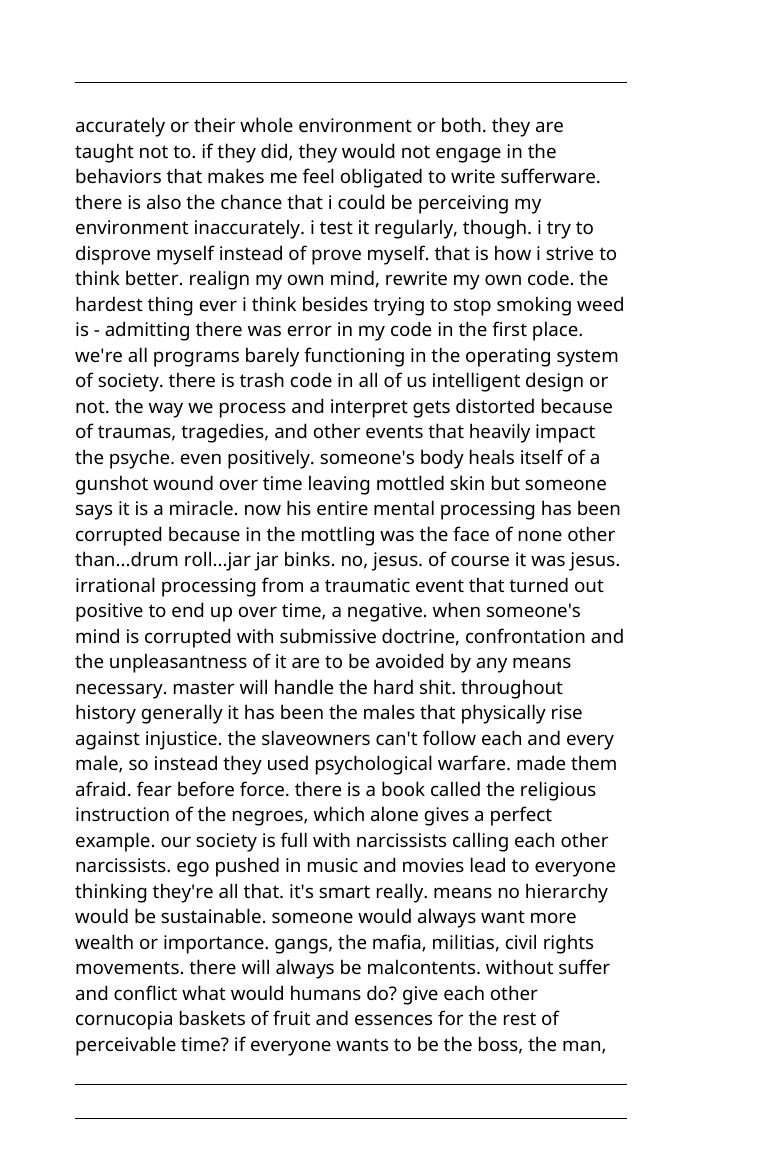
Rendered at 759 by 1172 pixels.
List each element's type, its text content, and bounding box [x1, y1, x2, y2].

text accurately or their whole environment or both. they are taught not to. if they did, they would not engage in the behaviors that makes me feel obligated to write sufferware. there is also the chance that i could be perceiving my environment inaccurately. i test it regularly, though. i try to disprove myself instead of prove myself. that is how i strive to think better. realign my own mind, rewrite my own code. the hardest thing ever i think besides trying to stop smoking weed is - admitting there was error in my code in the first place. we're all programs barely functioning in the operating system of society. there is trash code in all of us intelligent design or not. the way we process and interpret gets distorted because of traumas, tragedies, and other events that heavily impact the psyche. even positively. someone's body heals itself of a gunshot wound over time leaving mottled skin but someone says it is a miracle. now his entire mental processing has been corrupted because in the mottling was the face of none other than...drum roll...jar jar binks. no, jesus. of course it was jesus. irrational processing from a traumatic event that turned out positive to end up over time, a negative. when someone's mind is corrupted with submissive doctrine, confrontation and the unpleasantness of it are to be avoided by any means necessary. master will handle the hard shit. throughout history generally it has been the males that physically rise against injustice. the slaveowners can't follow each and every male, so instead they used psychological warfare. made them afraid. fear before force. there is a book called the religious instruction of the negroes, which alone gives a perfect example. our society is full with narcissists calling each other narcissists. ego pushed in music and movies lead to everyone thinking they're all that. it's smart really. means no hierarchy would be sustainable. someone would always want more wealth or importance. gangs, the mafia, militias, civil rights movements. there will always be malcontents. without suffer and conflict what would humans do? give each other cornucopia baskets of fruit and essences for the rest of perceivable time? if everyone wants to be the boss, the man, [75, 112, 627, 1057]
